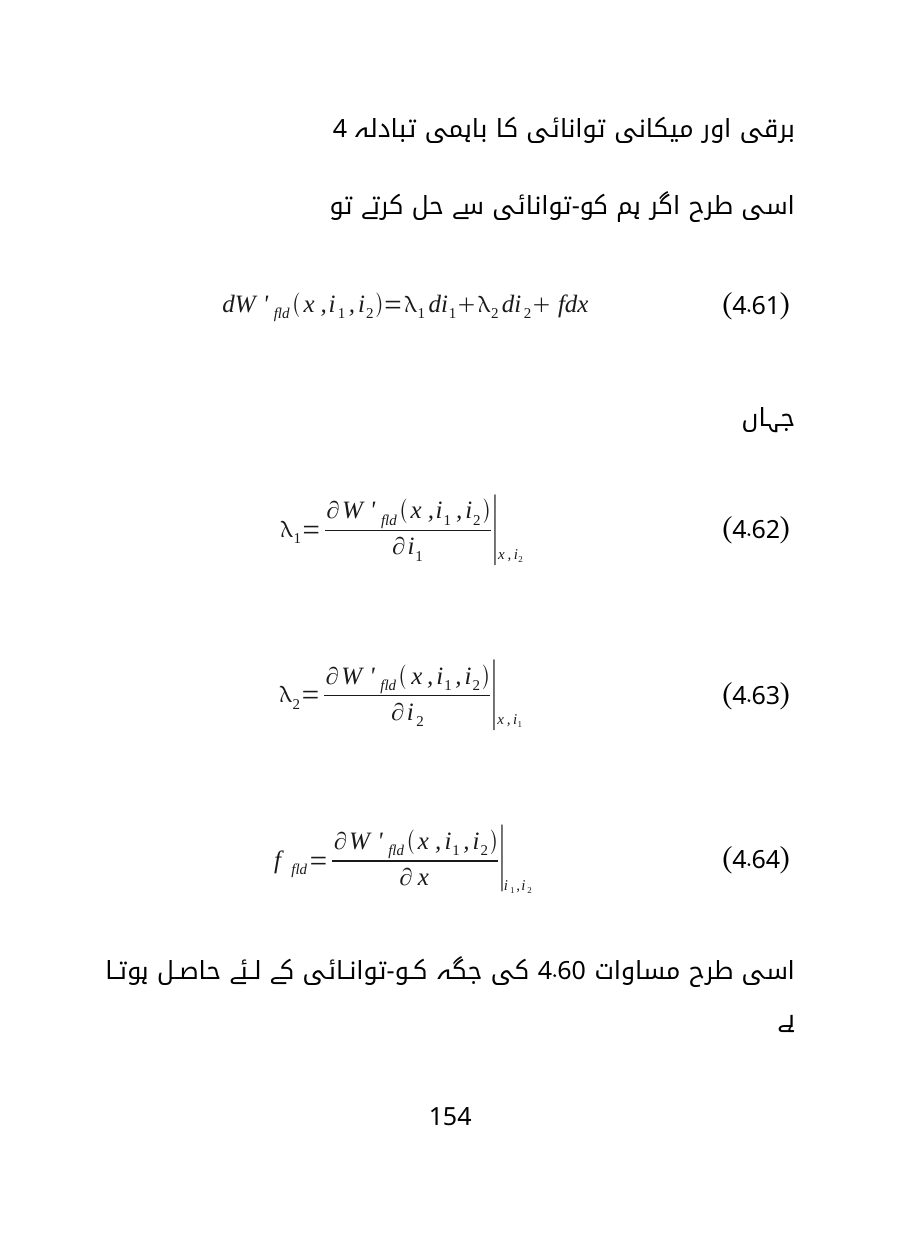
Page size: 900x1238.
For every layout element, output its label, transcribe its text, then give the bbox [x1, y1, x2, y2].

table_header (4.63) [687, 654, 795, 751]
table_header [105, 488, 688, 585]
table_header [105, 819, 687, 913]
table_header (4.62) [689, 488, 795, 585]
table_header [105, 654, 687, 751]
table_header (4.64) [687, 819, 795, 913]
table_header (4.61) [696, 276, 795, 348]
text اسی طرح اگر ہم کو-توانائی سے حل کرتے تو [105, 182, 795, 230]
text اسی طرح مساوات 4.60 کی جگہ کو-توانائی کے لئے حاصل ہوتا ہے [105, 948, 795, 1042]
text جہاں [105, 394, 795, 442]
table_header [105, 276, 696, 348]
